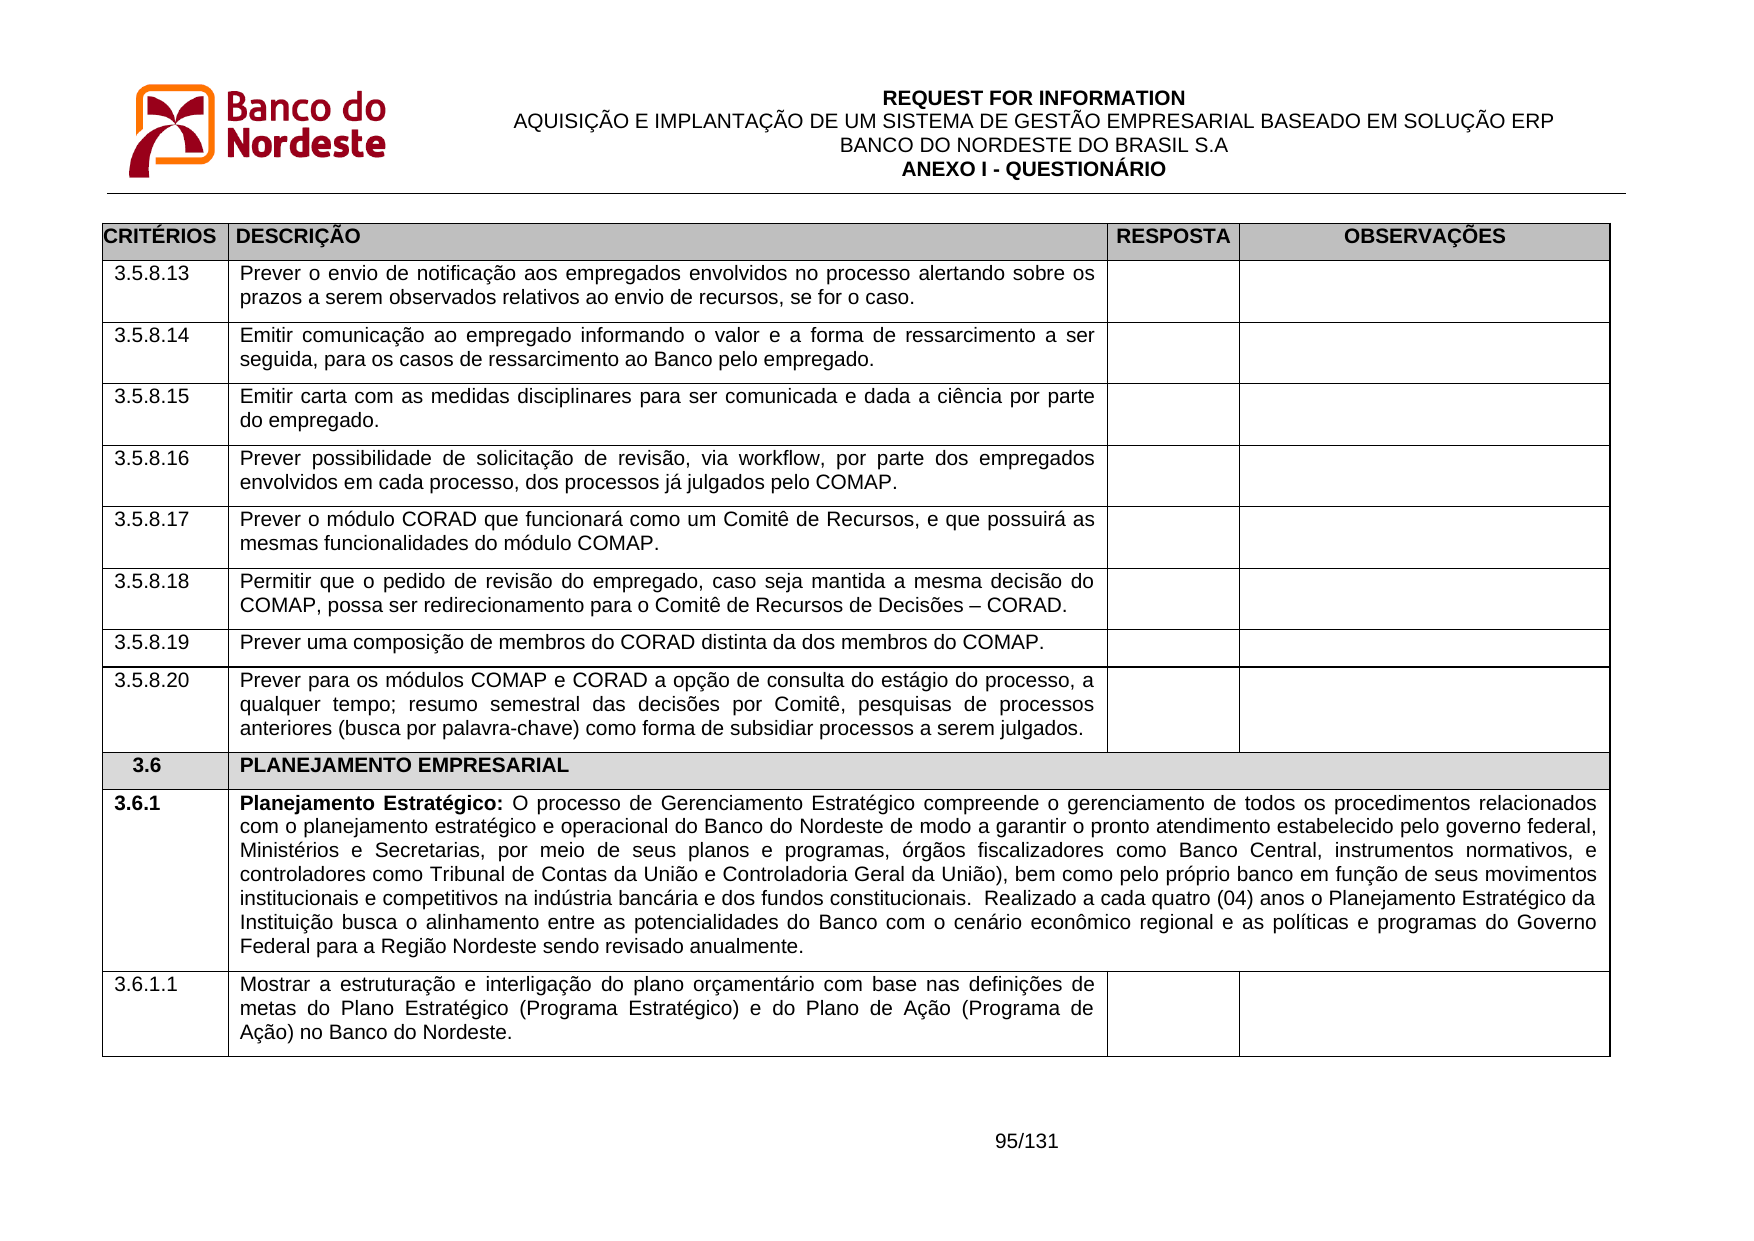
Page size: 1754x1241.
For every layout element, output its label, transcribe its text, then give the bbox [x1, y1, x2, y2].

table_cell Planejamento Estratégico: O processo de Gerenciamento Estratégico compreende o gerenciamento de todos os procedimentos relacionados com o planejamento estratégico e operacional do Banco do Nordeste de modo a garantir o pronto atendimento estabelecido pelo governo federal, Ministérios e Secretarias, por meio de seus planos e programas, órgãos fiscalizadores como Banco Central, instrumentos normativos, e controladores como Tribunal de Contas da União e Controladoria Geral da União), bem como pelo próprio banco em função de seus movimentos institucionais e competitivos na indústria bancária e dos fundos constitucionais. Realizado a cada quatro (04) anos o Planejamento Estratégico da Instituição busca o alinhamento entre as potencialidades do Banco com o cenário econômico regional e as políticas e programas do Governo Federal para a Região Nordeste sendo revisado anualmente. [229, 790, 1609, 971]
table_cell Prever possibilidade de solicitação de revisão, via workflow, por parte dos empregados envolvidos em cada processo, dos processos já julgados pelo COMAP. [229, 446, 1107, 506]
table_cell PLANEJAMENTO EMPRESARIAL [229, 753, 1609, 789]
table_cell [1108, 261, 1239, 322]
table_cell [103, 507, 228, 567]
table_cell [1108, 668, 1239, 752]
table_cell [1240, 668, 1609, 752]
table_cell [103, 446, 228, 506]
table_cell [103, 668, 228, 752]
table_cell [103, 384, 228, 444]
table_cell [1240, 972, 1609, 1056]
table_cell [103, 323, 228, 383]
table_cell [1240, 323, 1609, 383]
table_cell [1108, 569, 1239, 629]
table_cell [1108, 507, 1239, 567]
table_cell Prever para os módulos COMAP e CORAD a opção de consulta do estágio do processo, a qualquer tempo; resumo semestral das decisões por Comitê, pesquisas de processos anteriores (busca por palavra-chave) como forma de subsidiar processos a serem julgados. [229, 668, 1107, 752]
table_cell [103, 261, 228, 322]
table_header DESCRIÇÃO [229, 224, 1107, 260]
table_cell [1240, 384, 1609, 444]
table_cell Prever uma composição de membros do CORAD distinta da dos membros do COMAP. [229, 630, 1107, 666]
table_cell [1240, 569, 1609, 629]
table_cell [1240, 446, 1609, 506]
table_cell Emitir carta com as medidas disciplinares para ser comunicada e dada a ciência por parte do empregado. [229, 384, 1107, 444]
table_cell Prever o módulo CORAD que funcionará como um Comitê de Recursos, e que possuirá as mesmas funcionalidades do módulo COMAP. [229, 507, 1107, 567]
table_cell [1108, 384, 1239, 444]
table_cell [103, 569, 228, 629]
table_cell [103, 972, 228, 1056]
table_cell [1240, 630, 1609, 666]
table_cell [103, 630, 228, 666]
table_header CRITÉRIOS [103, 224, 228, 260]
table_cell [103, 753, 228, 789]
table_cell [1108, 446, 1239, 506]
table_cell Emitir comunicação ao empregado informando o valor e a forma de ressarcimento a ser seguida, para os casos de ressarcimento ao Banco pelo empregado. [229, 323, 1107, 383]
table_header RESPOSTA [1108, 224, 1239, 260]
table_cell [1108, 323, 1239, 383]
table_cell [103, 790, 228, 971]
table_cell [1240, 507, 1609, 567]
table_cell Permitir que o pedido de revisão do empregado, caso seja mantida a mesma decisão do COMAP, possa ser redirecionamento para o Comitê de Recursos de Decisões – CORAD. [229, 569, 1107, 629]
table_cell Prever o envio de notificação aos empregados envolvidos no processo alertando sobre os prazos a serem observados relativos ao envio de recursos, se for o caso. [229, 261, 1107, 322]
table_cell [1108, 972, 1239, 1056]
table_cell [1240, 261, 1609, 322]
table_cell [1108, 630, 1239, 666]
table_header OBSERVAÇÕES [1240, 224, 1609, 260]
table_cell Mostrar a estruturação e interligação do plano orçamentário com base nas definições de metas do Plano Estratégico (Programa Estratégico) e do Plano de Ação (Programa de Ação) no Banco do Nordeste. [229, 972, 1107, 1056]
